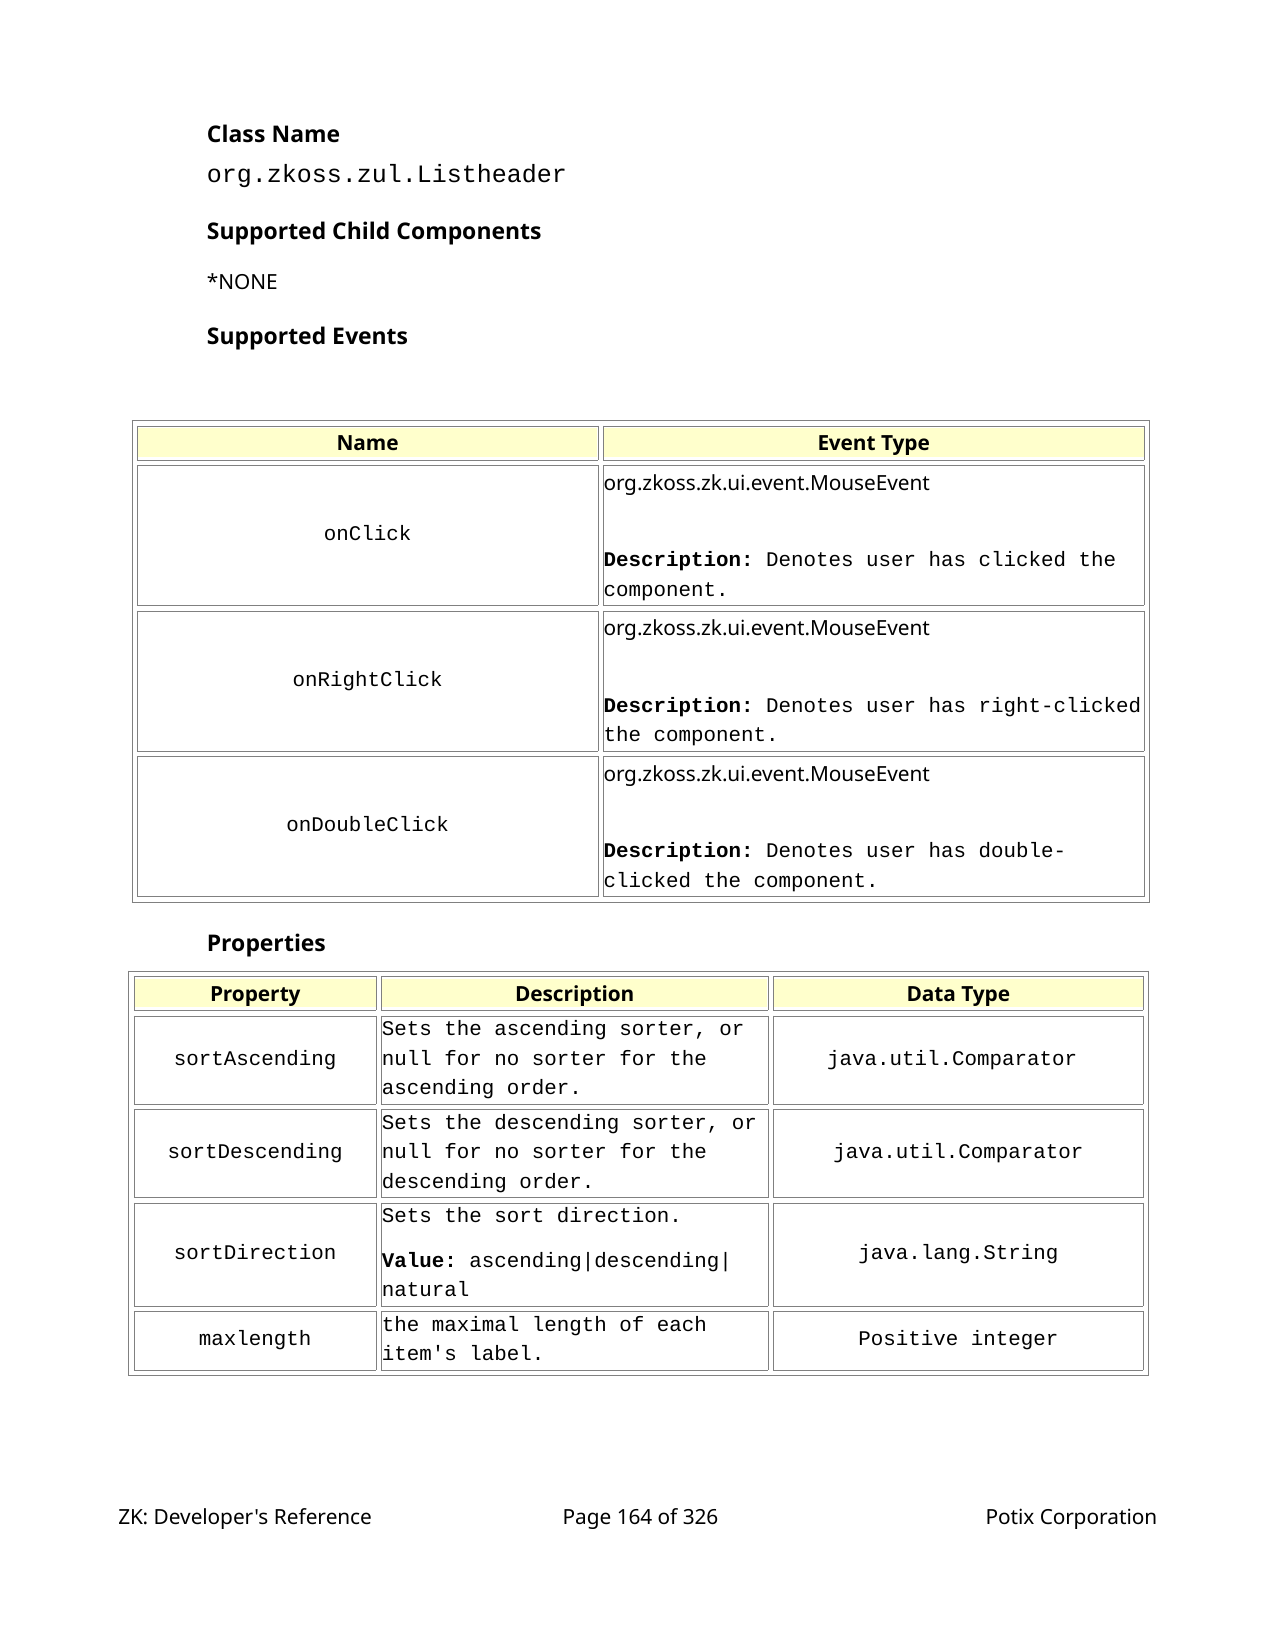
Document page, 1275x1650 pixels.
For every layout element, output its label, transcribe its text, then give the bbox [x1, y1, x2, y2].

text org.zkoss.zul.Listheader [207, 162, 1157, 190]
table_cell java.util.Comparator [770, 1104, 1146, 1197]
table_cell Sets the sort direction. Value: ascending|descending|natural [379, 1197, 770, 1306]
subtitle Supported Events [207, 320, 1157, 351]
table_header Name [134, 421, 600, 459]
table_cell java.lang.String [770, 1197, 1146, 1306]
subtitle Supported Child Components [207, 215, 1157, 246]
text *NONE [207, 267, 1157, 295]
table_cell java.util.Comparator [770, 1010, 1146, 1104]
table_header Description [379, 972, 770, 1010]
table_cell org.zkoss.zk.ui.event.MouseEvent Description: Denotes user has right-clicked the component. [600, 605, 1147, 751]
table_cell onClick [134, 460, 600, 605]
table_cell sortAscending [131, 1010, 379, 1104]
table_cell Sets the descending sorter, or null for no sorter for the descending order. [379, 1104, 770, 1197]
table_cell Positive integer [770, 1306, 1146, 1370]
table_cell onDoubleClick [134, 751, 600, 896]
subtitle Properties [207, 927, 1157, 958]
table_cell org.zkoss.zk.ui.event.MouseEvent Description: Denotes user has double-clicked the component. [600, 751, 1147, 896]
table_cell sortDescending [131, 1104, 379, 1197]
table_header Event Type [600, 421, 1147, 459]
table_header Property [131, 972, 379, 1010]
table_cell Sets the ascending sorter, or null for no sorter for the ascending order. [379, 1010, 770, 1104]
table_cell the maximal length of each item's label. [379, 1306, 770, 1370]
table_cell sortDirection [131, 1197, 379, 1306]
table_cell maxlength [131, 1306, 379, 1370]
table_header Data Type [770, 972, 1146, 1010]
subtitle Class Name [207, 118, 1157, 149]
table_cell org.zkoss.zk.ui.event.MouseEvent Description: Denotes user has clicked the component. [600, 460, 1147, 605]
table_cell onRightClick [134, 605, 600, 751]
